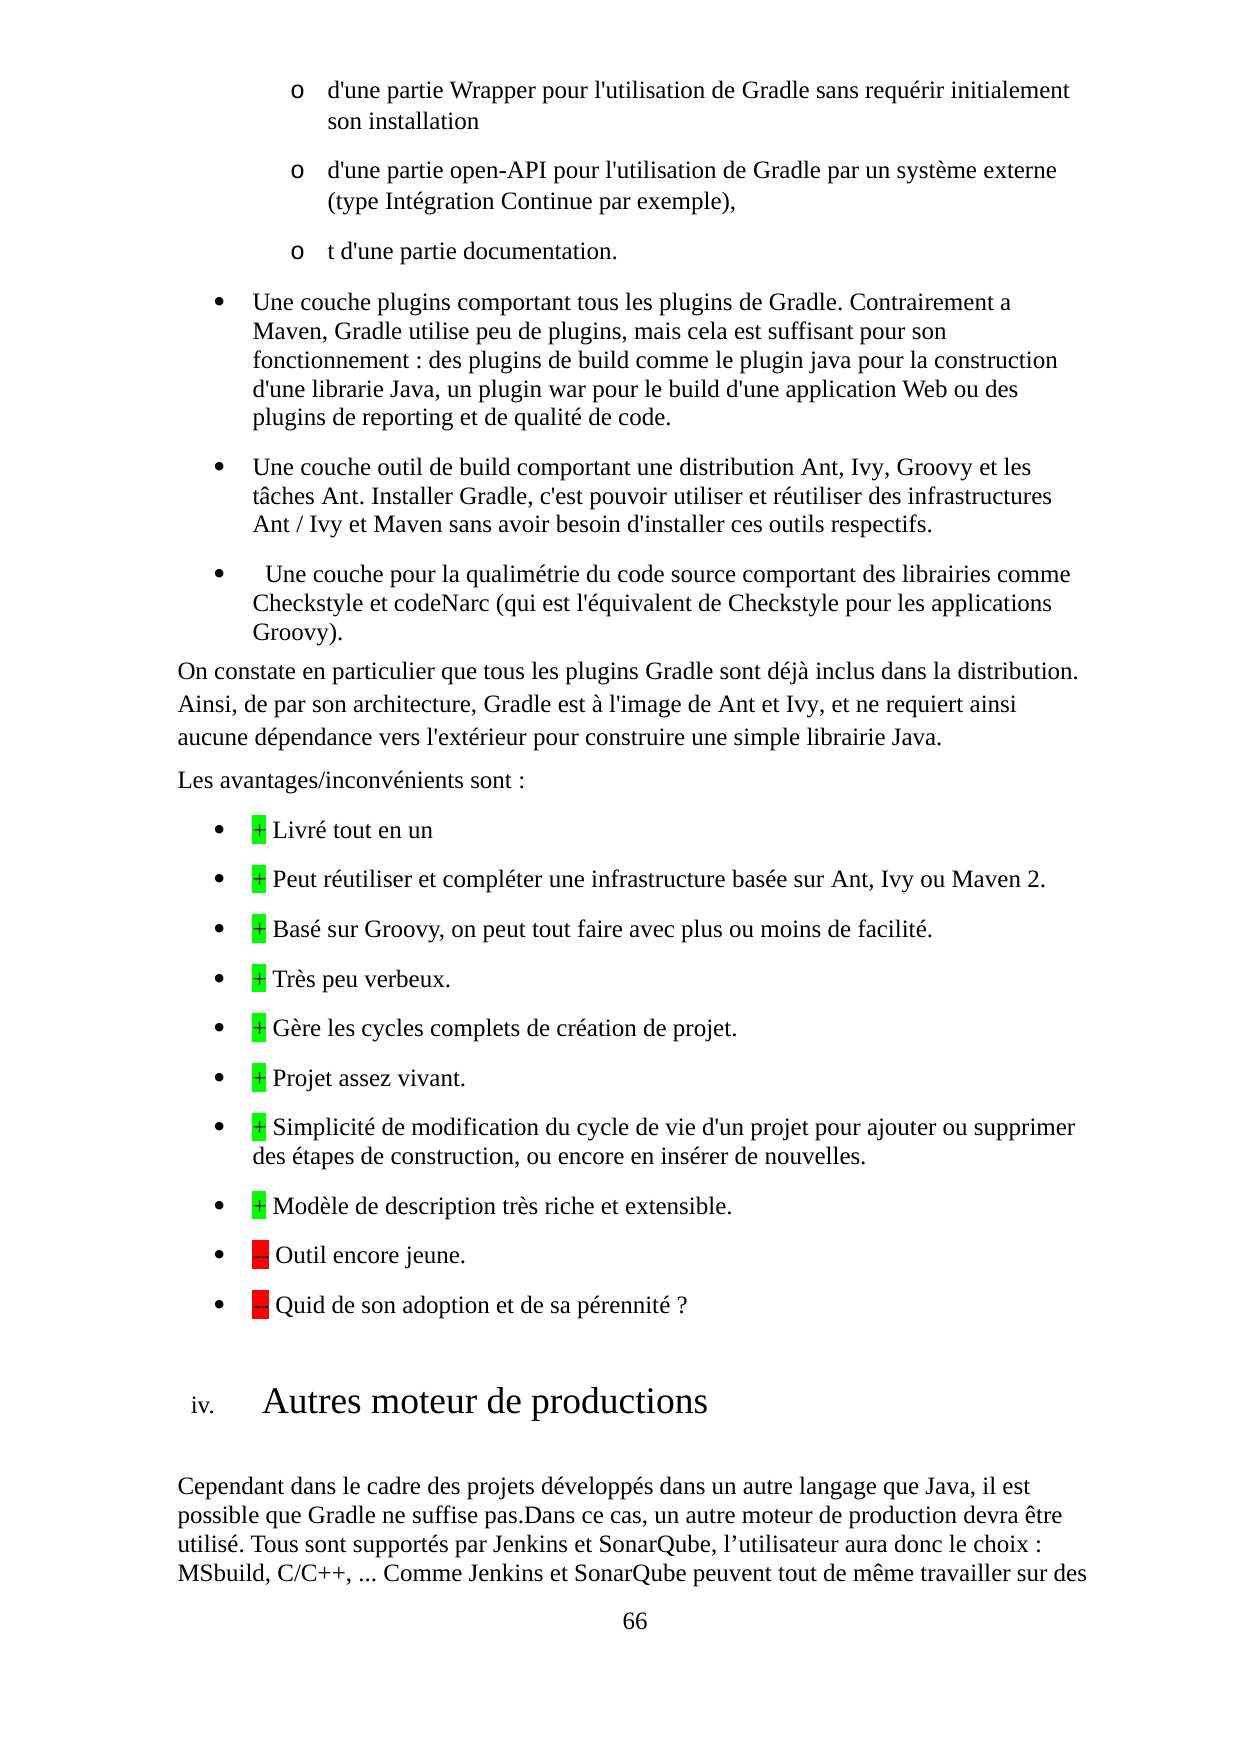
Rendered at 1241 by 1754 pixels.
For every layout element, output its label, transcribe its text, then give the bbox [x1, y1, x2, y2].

list + Très peu verbeux. [215, 964, 1092, 992]
list -- Outil encore jeune. [215, 1240, 1092, 1269]
list Une couche outil de build comportant une distribution Ant, Ivy, Groovy et les tâches Ant. Installer Gradle, c'est pouvoir utiliser et réutiliser des infrastructures Ant / Ivy et Maven sans avoir besoin d'installer ces outils respectifs. [215, 452, 1092, 538]
list Autres moteur de productions [215, 1379, 1092, 1422]
list + Gère les cycles complets de création de projet. [215, 1013, 1092, 1042]
text On constate en particulier que tous les plugins Gradle sont déjà inclus dans la distribution. Ainsi, de par son architecture, Gradle est à l'image de Ant et Ivy, et ne requiert ainsi aucune dépendance vers l'extérieur pour construire une simple librairie Java. [177, 656, 1092, 751]
text Les avantages/inconvénients sont : [177, 765, 1092, 794]
list + Projet assez vivant. [215, 1063, 1092, 1092]
list + Peut réutiliser et compléter une infrastructure basée sur Ant, Ivy ou Maven 2. [215, 864, 1092, 893]
list + Basé sur Groovy, on peut tout faire avec plus ou moins de facilité. [215, 914, 1092, 943]
list Une couche pour la qualimétrie du code source comportant des librairies comme Checkstyle et codeNarc (qui est l'équivalent de Checkstyle pour les applications Groovy). [215, 559, 1092, 645]
list + Simplicité de modification du cycle de vie d'un projet pour ajouter ou supprimer des étapes de construction, ou encore en insérer de nouvelles. [215, 1112, 1092, 1170]
list + Livré tout en un [215, 815, 1092, 844]
list d'une partie Wrapper pour l'utilisation de Gradle sans requérir initialement son installation [290, 75, 1092, 134]
text Cependant dans le cadre des projets développés dans un autre langage que Java, il est possible que Gradle ne suffise pas.Dans ce cas, un autre moteur de production devra être utilisé. Tous sont supportés par Jenkins et SonarQube, l’utilisateur aura donc le choix : MSbuild, C/C++, ... Comme Jenkins et SonarQube peuvent tout de même travailler sur des [177, 1471, 1092, 1586]
list d'une partie open-API pour l'utilisation de Gradle par un système externe (type Intégration Continue par exemple), [290, 155, 1092, 215]
list Une couche plugins comportant tous les plugins de Gradle. Contrairement a Maven, Gradle utilise peu de plugins, mais cela est suffisant pour son fonctionnement : des plugins de build comme le plugin java pour la construction d'une librarie Java, un plugin war pour le build d'une application Web ou des plugins de reporting et de qualité de code. [215, 287, 1092, 431]
list t d'une partie documentation. [290, 236, 1092, 267]
list -- Quid de son adoption et de sa pérennité ? [215, 1290, 1092, 1319]
list + Modèle de description très riche et extensible. [215, 1191, 1092, 1219]
